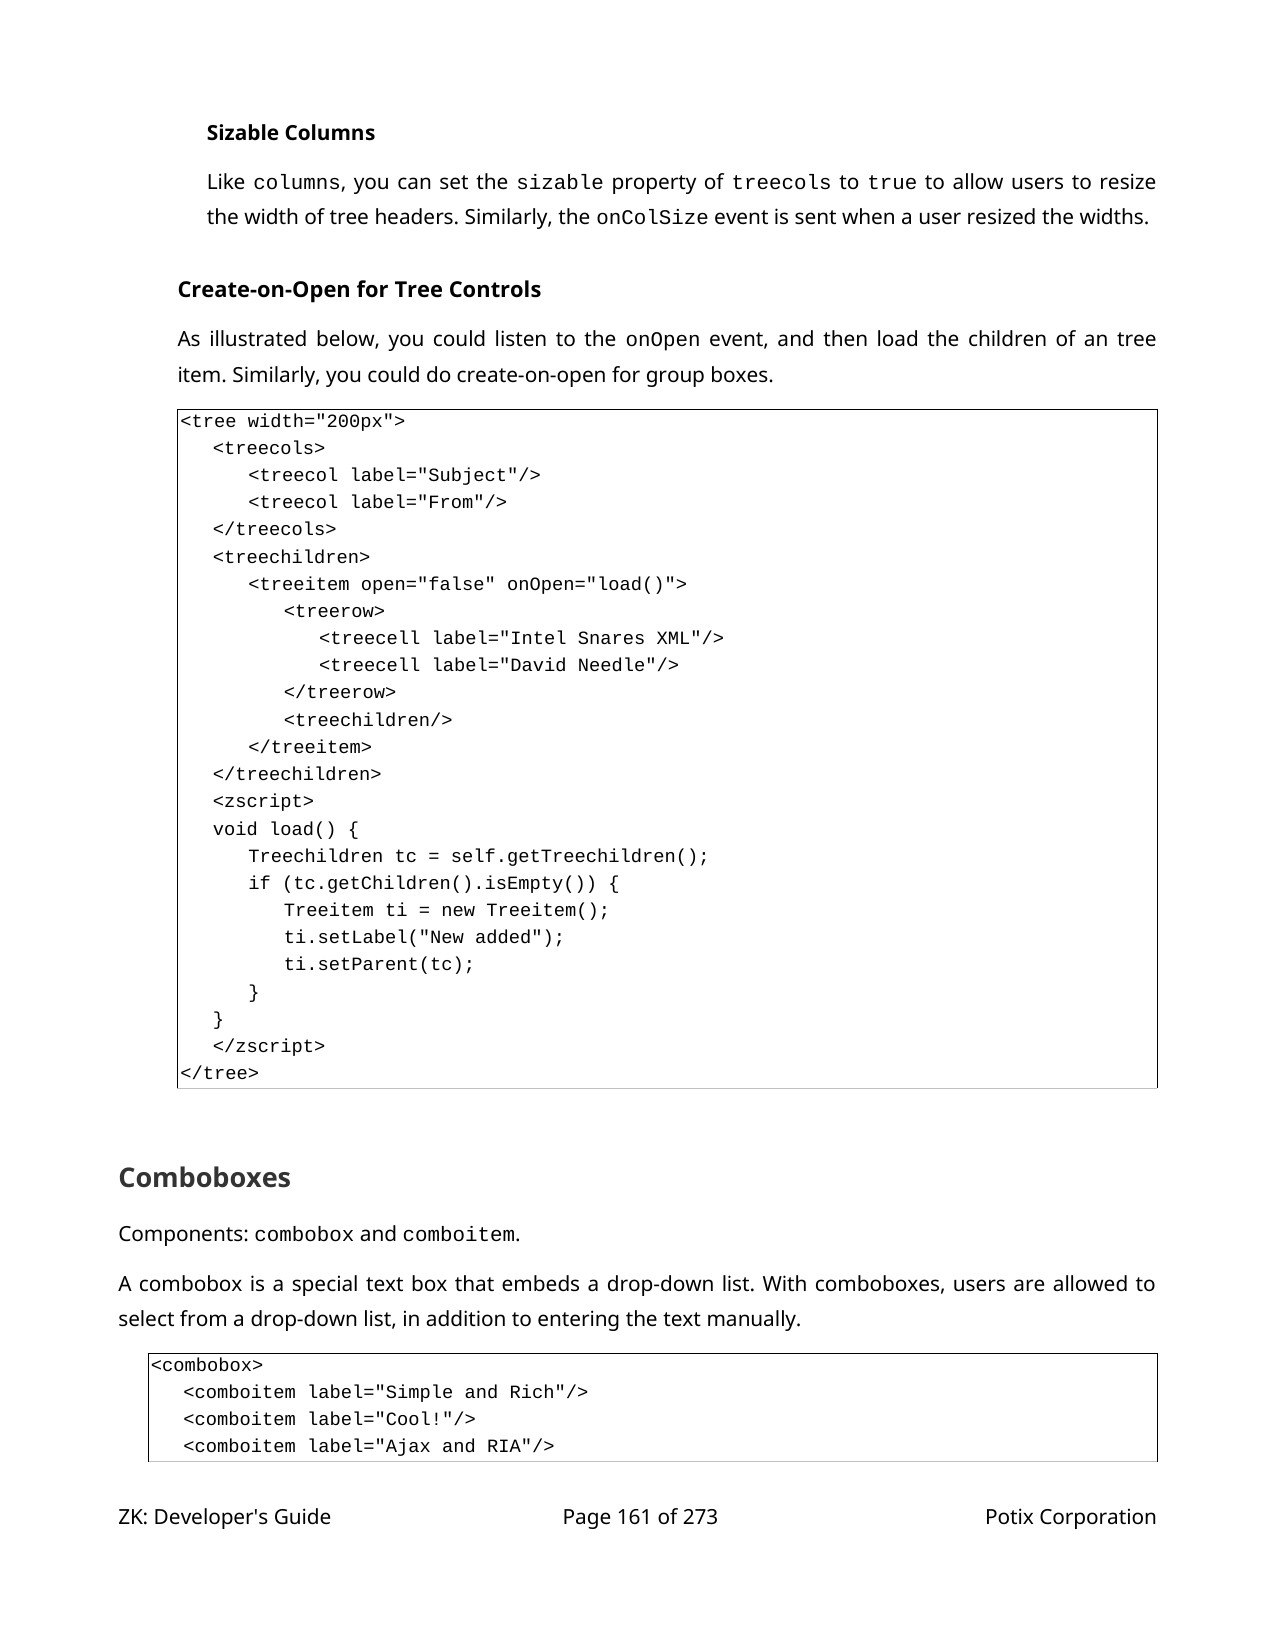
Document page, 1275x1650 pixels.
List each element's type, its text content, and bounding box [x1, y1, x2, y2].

text void load() { [178, 816, 1157, 841]
text Treechildren tc = self.getTreechildren(); [178, 843, 1157, 868]
text <comboitem label="Simple and Rich"/> [149, 1380, 1157, 1404]
text <treecols> [178, 436, 1157, 460]
text <treerow> [178, 599, 1157, 623]
text <treecol label="From"/> [178, 490, 1157, 514]
text <tree width="200px"> [178, 410, 1157, 433]
text <treeitem open="false" onOpen="load()"> [178, 572, 1157, 596]
text Treeitem ti = new Treeitem(); [178, 898, 1157, 922]
subtitle Create-on-Open for Tree Controls [177, 273, 1157, 303]
text ti.setLabel("New added"); [178, 925, 1157, 949]
text } [178, 1007, 1157, 1031]
text <treechildren> [178, 544, 1157, 569]
text <combobox> [149, 1354, 1157, 1377]
text } [178, 979, 1157, 1004]
text <comboitem label="Ajax and RIA"/> [149, 1434, 1157, 1461]
text </zscript> [178, 1034, 1157, 1058]
text <treecol label="Subject"/> [178, 463, 1157, 487]
text </treeitem> [178, 735, 1157, 759]
text <treecell label="David Needle"/> [178, 653, 1157, 677]
text <treechildren/> [178, 708, 1157, 732]
text ti.setParent(tc); [178, 952, 1157, 977]
text A combobox is a special text box that embeds a drop-down list. With comboboxes, users are allowed to select from a drop-down list, in addition to entering the text manually. [118, 1269, 1157, 1332]
text <comboitem label="Cool!"/> [149, 1407, 1157, 1431]
text Components: combobox and comboitem. [118, 1219, 1157, 1248]
text </treecols> [178, 517, 1157, 542]
text As illustrated below, you could listen to the onOpen event, and then load the children of an tree item. Similarly, you could do create-on-open for group boxes. [177, 324, 1157, 388]
text Like columns, you can set the sizable property of treecols to true to allow users to resize the width of tree headers. Similarly, the onColSize event is sent when a user resized the widths. [207, 167, 1157, 231]
text </treechildren> [178, 762, 1157, 786]
text <treecell label="Intel Snares XML"/> [178, 626, 1157, 650]
text </treerow> [178, 680, 1157, 705]
text </tree> [178, 1061, 1157, 1088]
subtitle Comboboxes [118, 1159, 1157, 1196]
subtitle Sizable Columns [207, 118, 1157, 146]
text if (tc.getChildren().isEmpty()) { [178, 871, 1157, 895]
text <zscript> [178, 789, 1157, 813]
